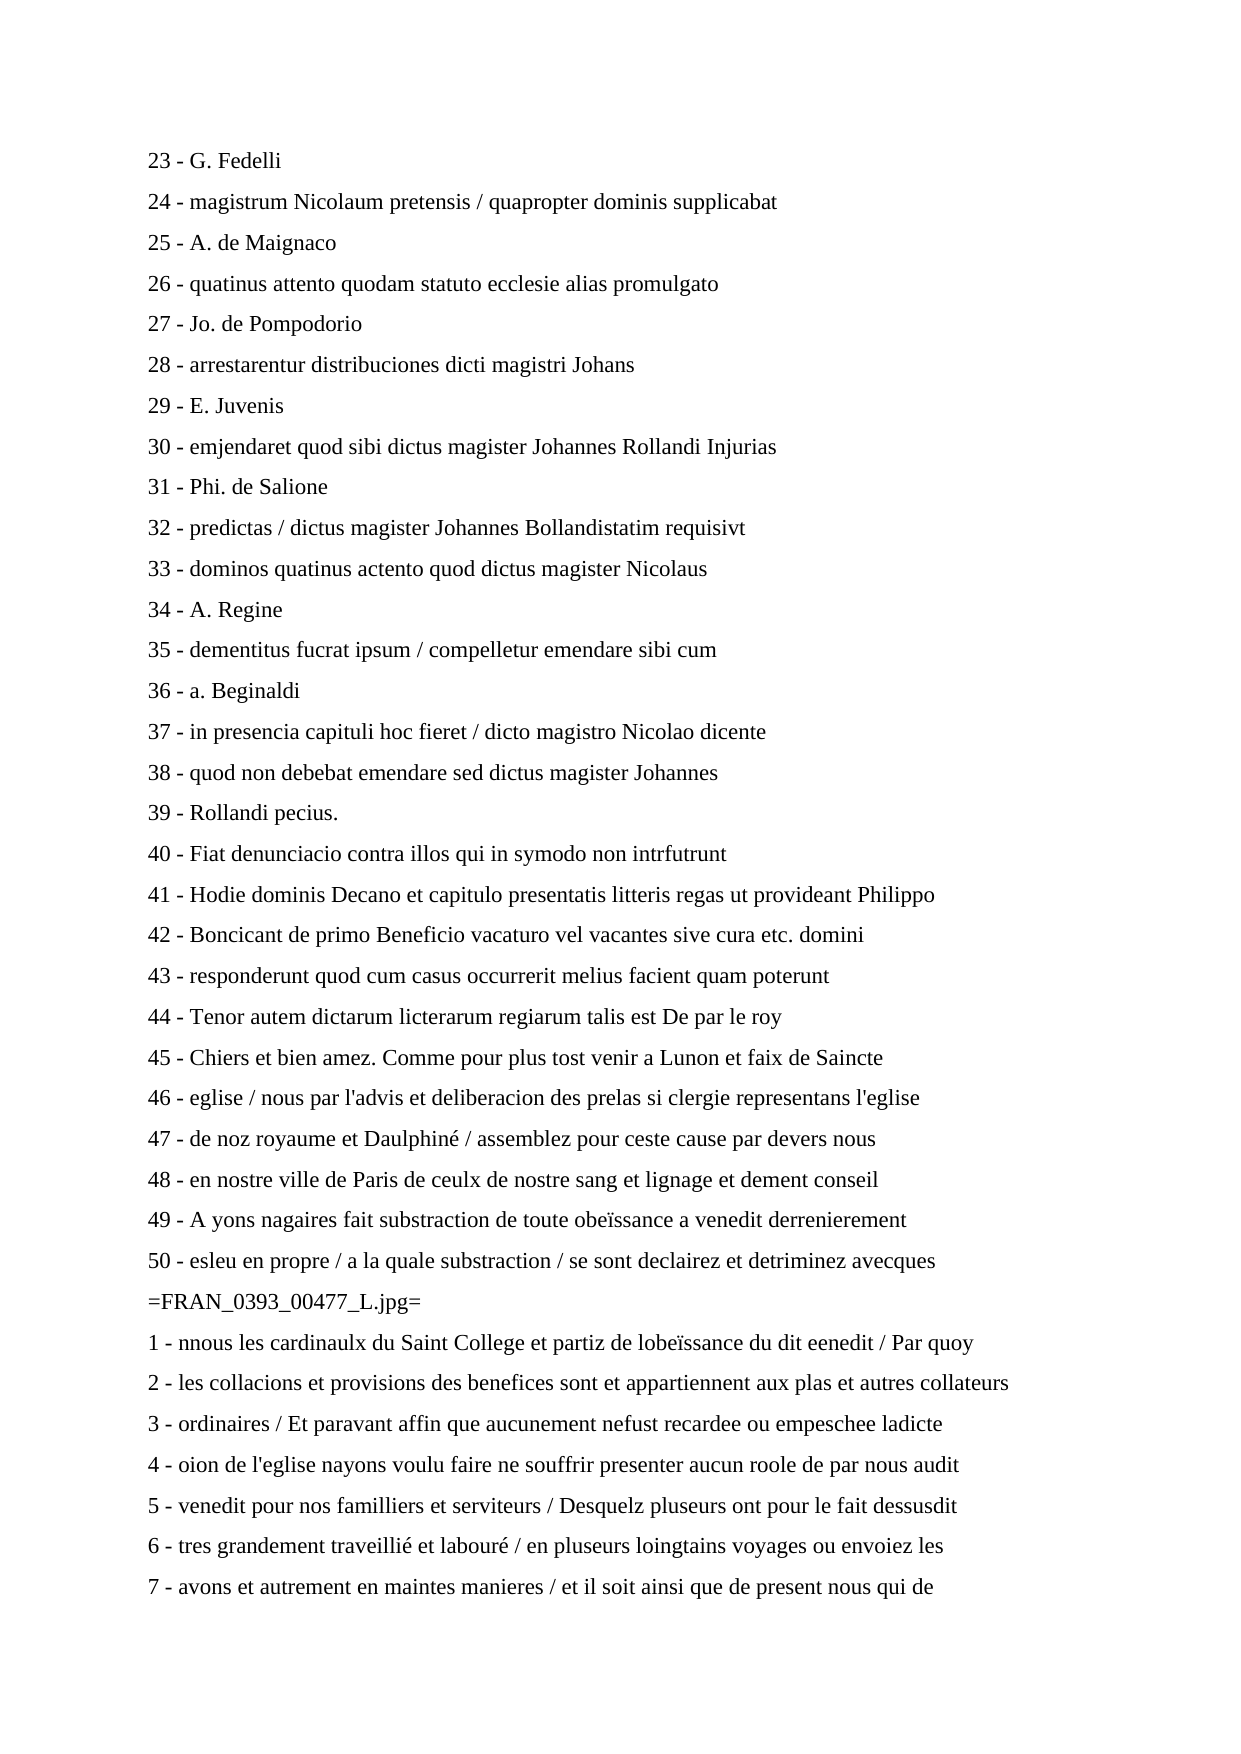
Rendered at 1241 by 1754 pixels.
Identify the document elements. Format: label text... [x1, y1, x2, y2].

text 49 - A yons nagaires fait substraction de toute obeïssance a venedit derrenierement [148, 1207, 1093, 1233]
text 32 - predictas / dictus magister Johannes Bollandistatim requisivt [148, 514, 1093, 541]
text 35 - dementitus fucrat ipsum / compelletur emendare sibi cum [148, 636, 1093, 663]
text 39 - Rollandi pecius. [148, 799, 1093, 826]
text 5 - venedit pour nos familliers et serviteurs / Desquelz pluseurs ont pour le fait dessusdit [148, 1492, 1093, 1518]
text 47 - de noz royaume et Daulphiné / assemblez pour ceste cause par devers nous [148, 1125, 1093, 1151]
text 4 - oion de l'eglise nayons voulu faire ne souffrir presenter aucun roole de par nous audit [148, 1451, 1093, 1477]
text 45 - Chiers et bien amez. Comme pour plus tost venir a Lunon et faix de Saincte [148, 1044, 1093, 1070]
text 33 - dominos quatinus actento quod dictus magister Nicolaus [148, 555, 1093, 581]
text 46 - eglise / nous par l'advis et deliberacion des prelas si clergie representans l'eglise [148, 1084, 1093, 1111]
text 37 - in presencia capituli hoc fieret / dicto magistro Nicolao dicente [148, 718, 1093, 744]
text 43 - responderunt quod cum casus occurrerit melius facient quam poterunt [148, 962, 1093, 988]
text 40 - Fiat denunciacio contra illos qui in symodo non intrfutrunt [148, 840, 1093, 866]
text 42 - Boncicant de primo Beneficio vacaturo vel vacantes sive cura etc. domini [148, 921, 1093, 948]
text 29 - E. Juvenis [148, 392, 1093, 418]
text 50 - esleu en propre / a la quale substraction / se sont declairez et detriminez avecques [148, 1247, 1093, 1274]
text 36 - a. Beginaldi [148, 677, 1093, 703]
text 24 - magistrum Nicolaum pretensis / quapropter dominis supplicabat [148, 188, 1093, 215]
text 25 - A. de Maignaco [148, 229, 1093, 255]
text 44 - Tenor autem dictarum licterarum regiarum talis est De par le roy [148, 1003, 1093, 1029]
text 7 - avons et autrement en maintes manieres / et il soit ainsi que de present nous qui de [148, 1573, 1093, 1599]
text 30 - emjendaret quod sibi dictus magister Johannes Rollandi Injurias [148, 433, 1093, 459]
text 31 - Phi. de Salione [148, 473, 1093, 500]
text 34 - A. Regine [148, 596, 1093, 622]
text 6 - tres grandement traveillié et labouré / en pluseurs loingtains voyages ou envoiez les [148, 1532, 1093, 1559]
text 27 - Jo. de Pompodorio [148, 311, 1093, 337]
text 38 - quod non debebat emendare sed dictus magister Johannes [148, 758, 1093, 785]
text =FRAN_0393_00477_L.jpg= [148, 1288, 1093, 1314]
text 41 - Hodie dominis Decano et capitulo presentatis litteris regas ut provideant Philippo [148, 881, 1093, 907]
text 23 - G. Fedelli [148, 148, 1093, 174]
text 28 - arrestarentur distribuciones dicti magistri Johans [148, 351, 1093, 378]
text 1 - nnous les cardinaulx du Saint College et partiz de lobeïssance du dit eenedit / Par quoy [148, 1329, 1093, 1355]
text 48 - en nostre ville de Paris de ceulx de nostre sang et lignage et dement conseil [148, 1166, 1093, 1192]
text 2 - les collacions et provisions des benefices sont et appartiennent aux plas et autres collateurs [148, 1369, 1093, 1396]
text 3 - ordinaires / Et paravant affin que aucunement nefust recardee ou empeschee ladicte [148, 1410, 1093, 1437]
text 26 - quatinus attento quodam statuto ecclesie alias promulgato [148, 270, 1093, 296]
